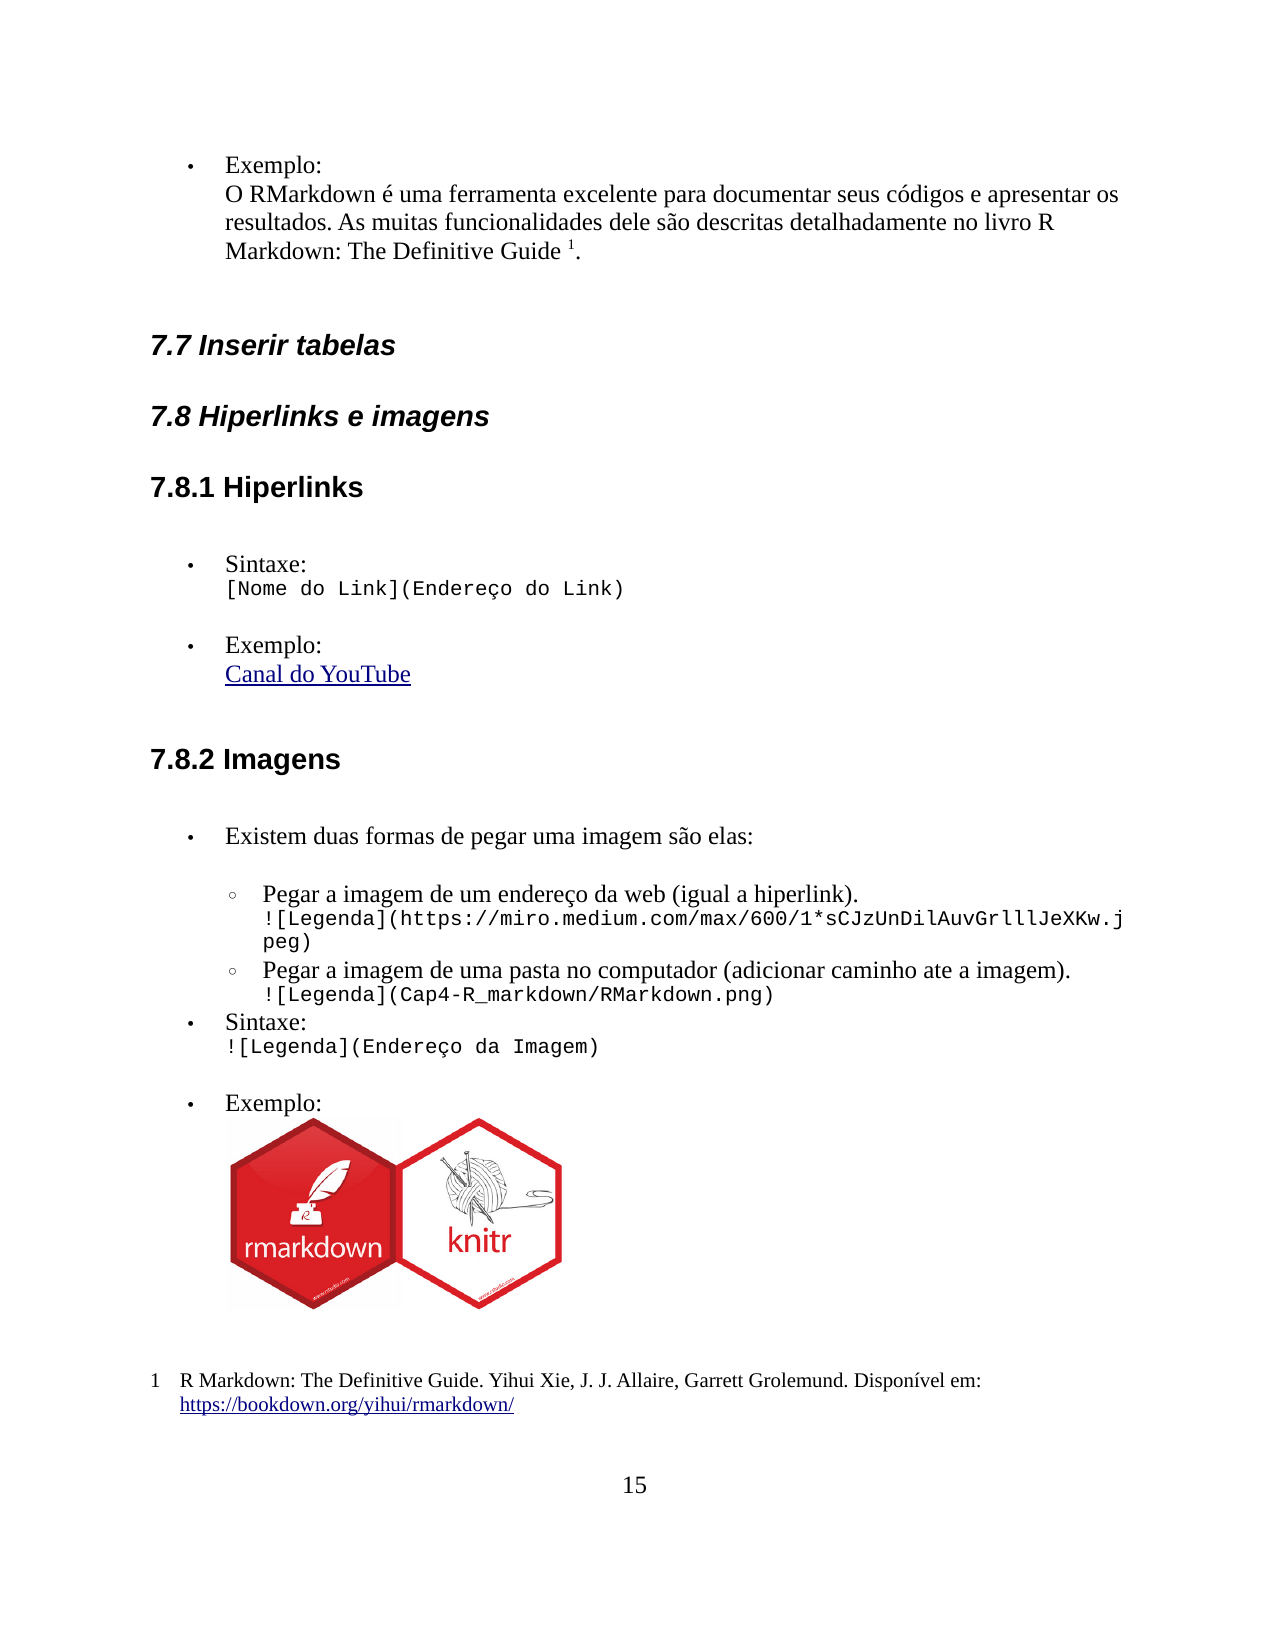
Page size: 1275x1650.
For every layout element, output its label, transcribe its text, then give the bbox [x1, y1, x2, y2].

subtitle 7.8.2 Imagens [150, 742, 1125, 809]
list Existem duas formas de pegar uma imagem são elas: [187, 821, 1125, 879]
list R Markdown: The Definitive Guide. Yihui Xie, J. J. Allaire, Garrett Grolemund. Disponível em: https://bookdown.org/yihui/rmarkdown/ [150, 1368, 1125, 1440]
list Exemplo: O RMarkdown é uma ferramenta excelente para documentar seus códigos e apresentar os resultados. As muitas funcionalidades dele são descritas detalhadamente no livro R Markdown: The Definitive Guide . [187, 150, 1125, 294]
list Pegar a imagem de um endereço da web (igual a hiperlink). ![Legenda](https://miro.medium.com/max/600/1*sCJzUnDilAuvGrlllJeXKw.jpeg) [225, 879, 1125, 955]
list Exemplo: [187, 1088, 1125, 1338]
subtitle 7.8 Hiperlinks e imagens [150, 399, 1125, 432]
subtitle 7.8.1 Hiperlinks [150, 470, 1125, 537]
subtitle 7.7 Inserir tabelas [150, 328, 1125, 361]
list Exemplo: Canal do YouTube [187, 631, 1125, 717]
list Pegar a imagem de uma pasta no computador (adicionar caminho ate a imagem). ![Legenda](Cap4-R_markdown/RMarkdown.png) [225, 955, 1125, 1007]
list Sintaxe: [Nome do Link](Endereço do Link) [187, 549, 1125, 631]
list Sintaxe: ![Legenda](Endereço da Imagem) [187, 1007, 1125, 1088]
picture [225, 1117, 567, 1310]
